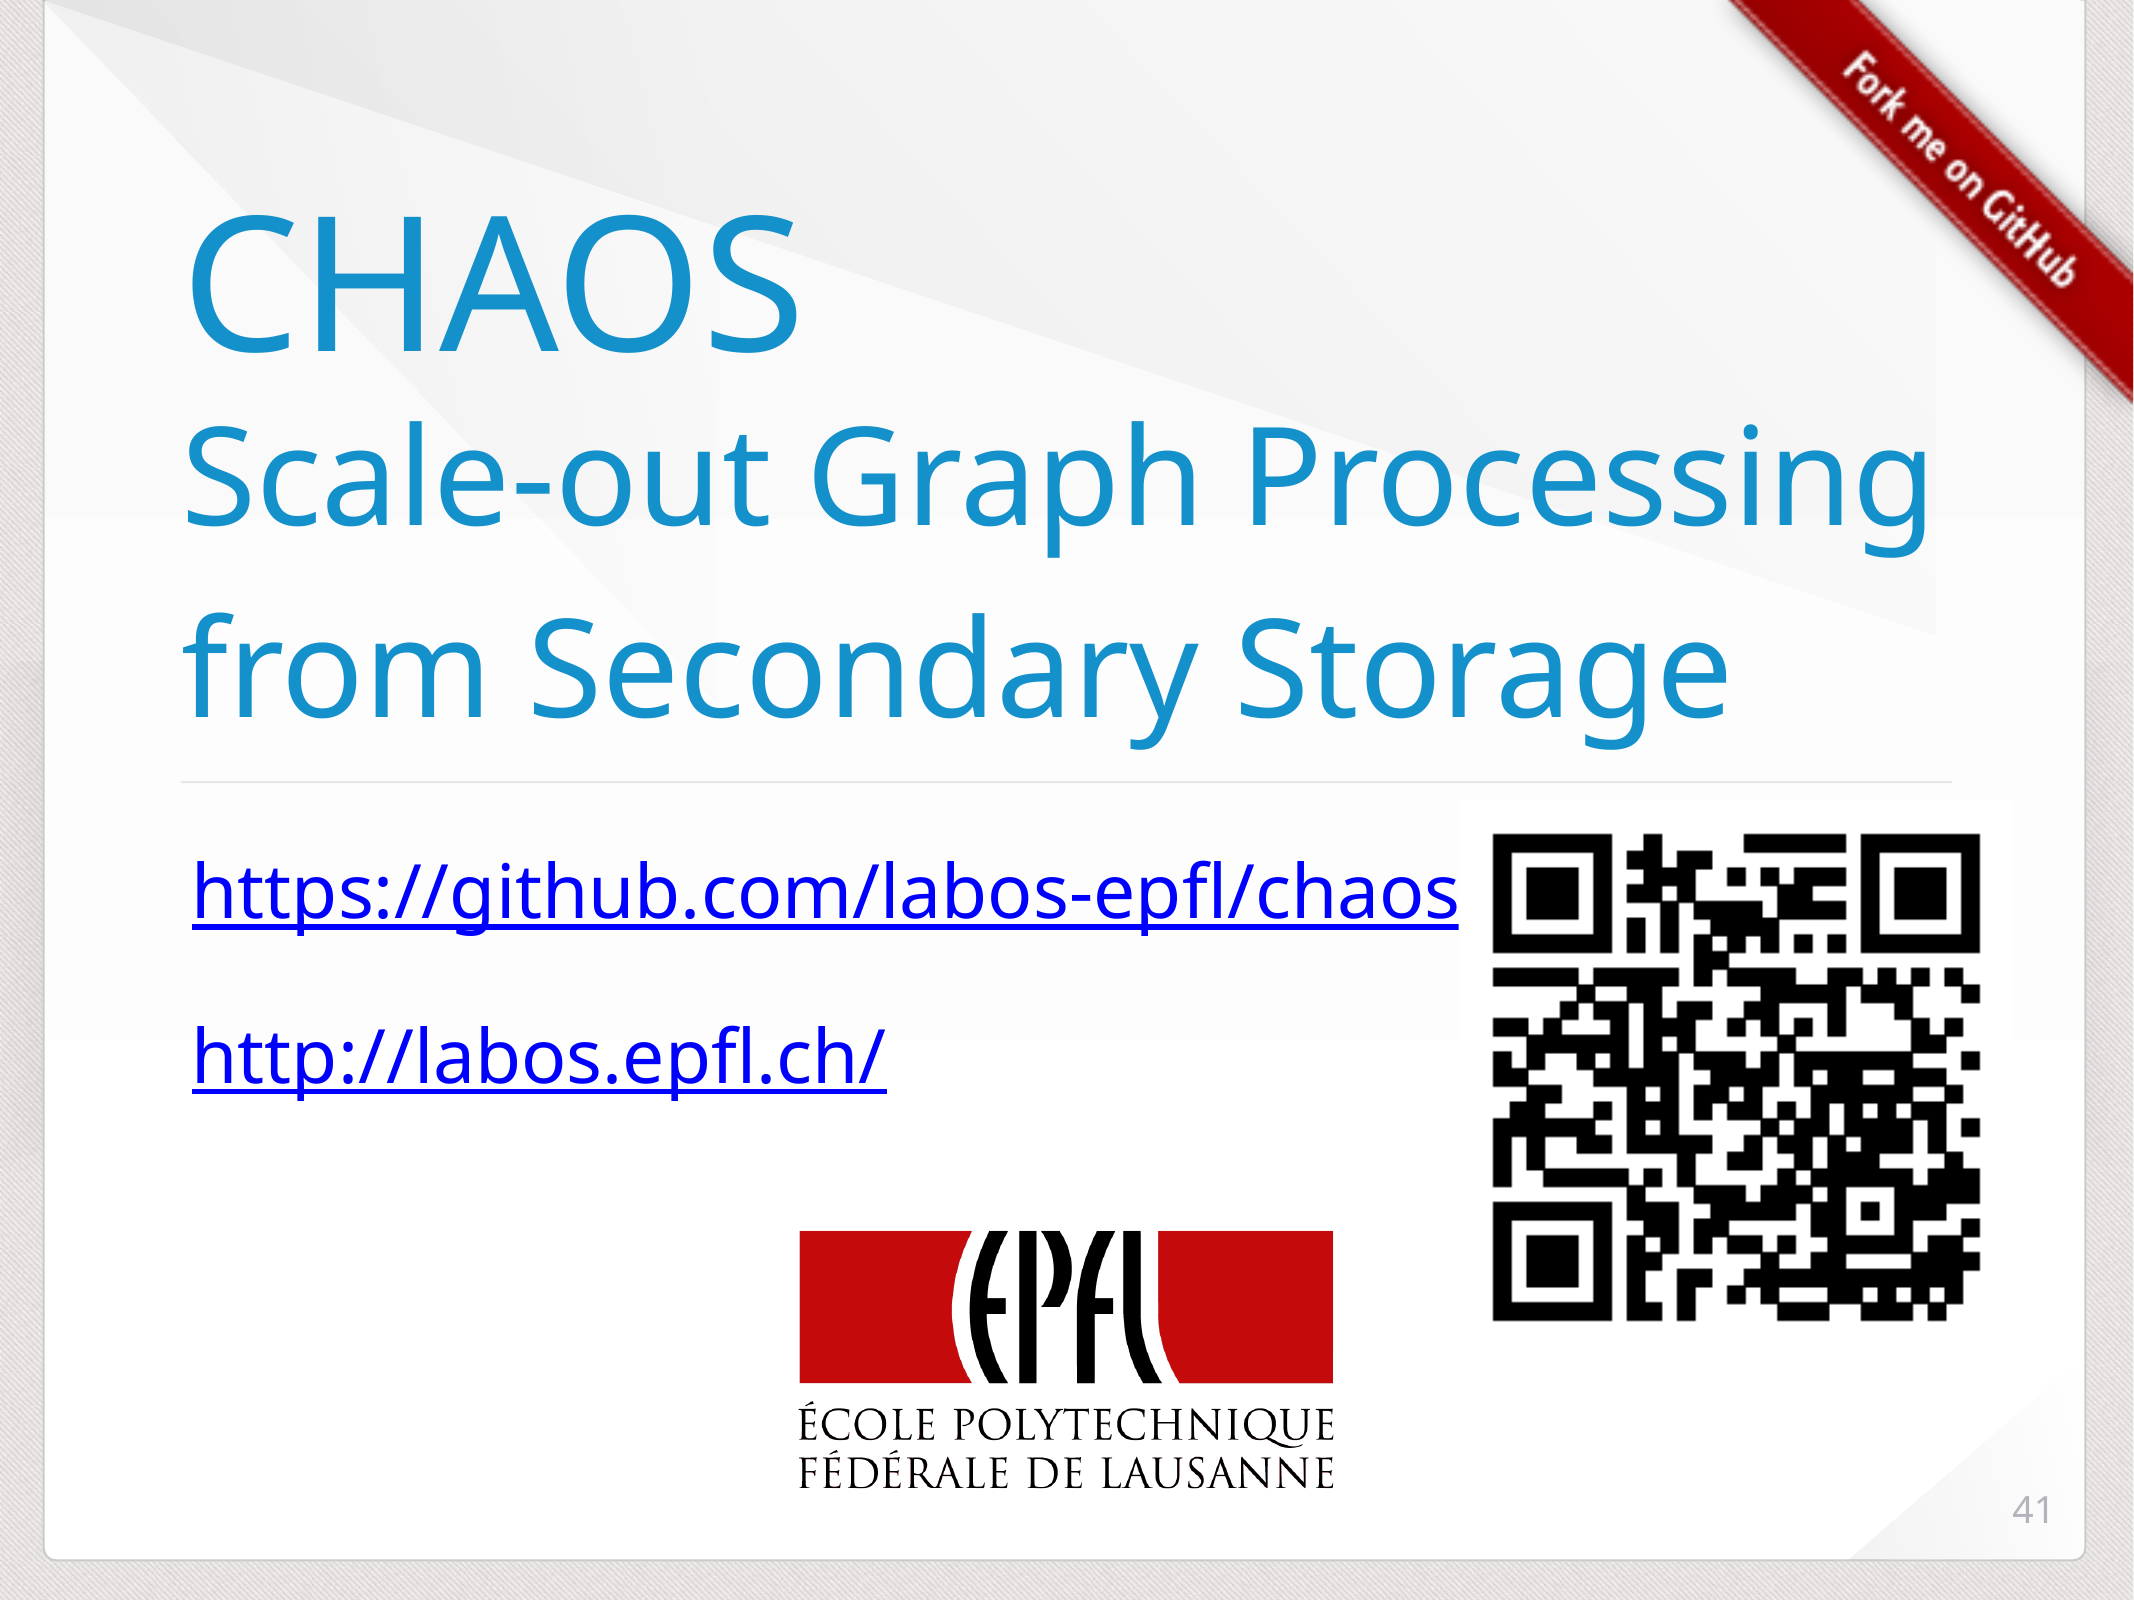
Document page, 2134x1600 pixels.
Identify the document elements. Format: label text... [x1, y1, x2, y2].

picture [1458, 800, 2014, 1355]
slide_number [1909, 1476, 2071, 1548]
title CHAOS Scale-out Graph Processing from Secondary Storage [181, 145, 1953, 750]
list https://github.com/labos-epfl/chaos http://labos.epfl.ch/ [181, 833, 1953, 1438]
picture [798, 1228, 1335, 1489]
picture [0, 0, 2134, 1600]
